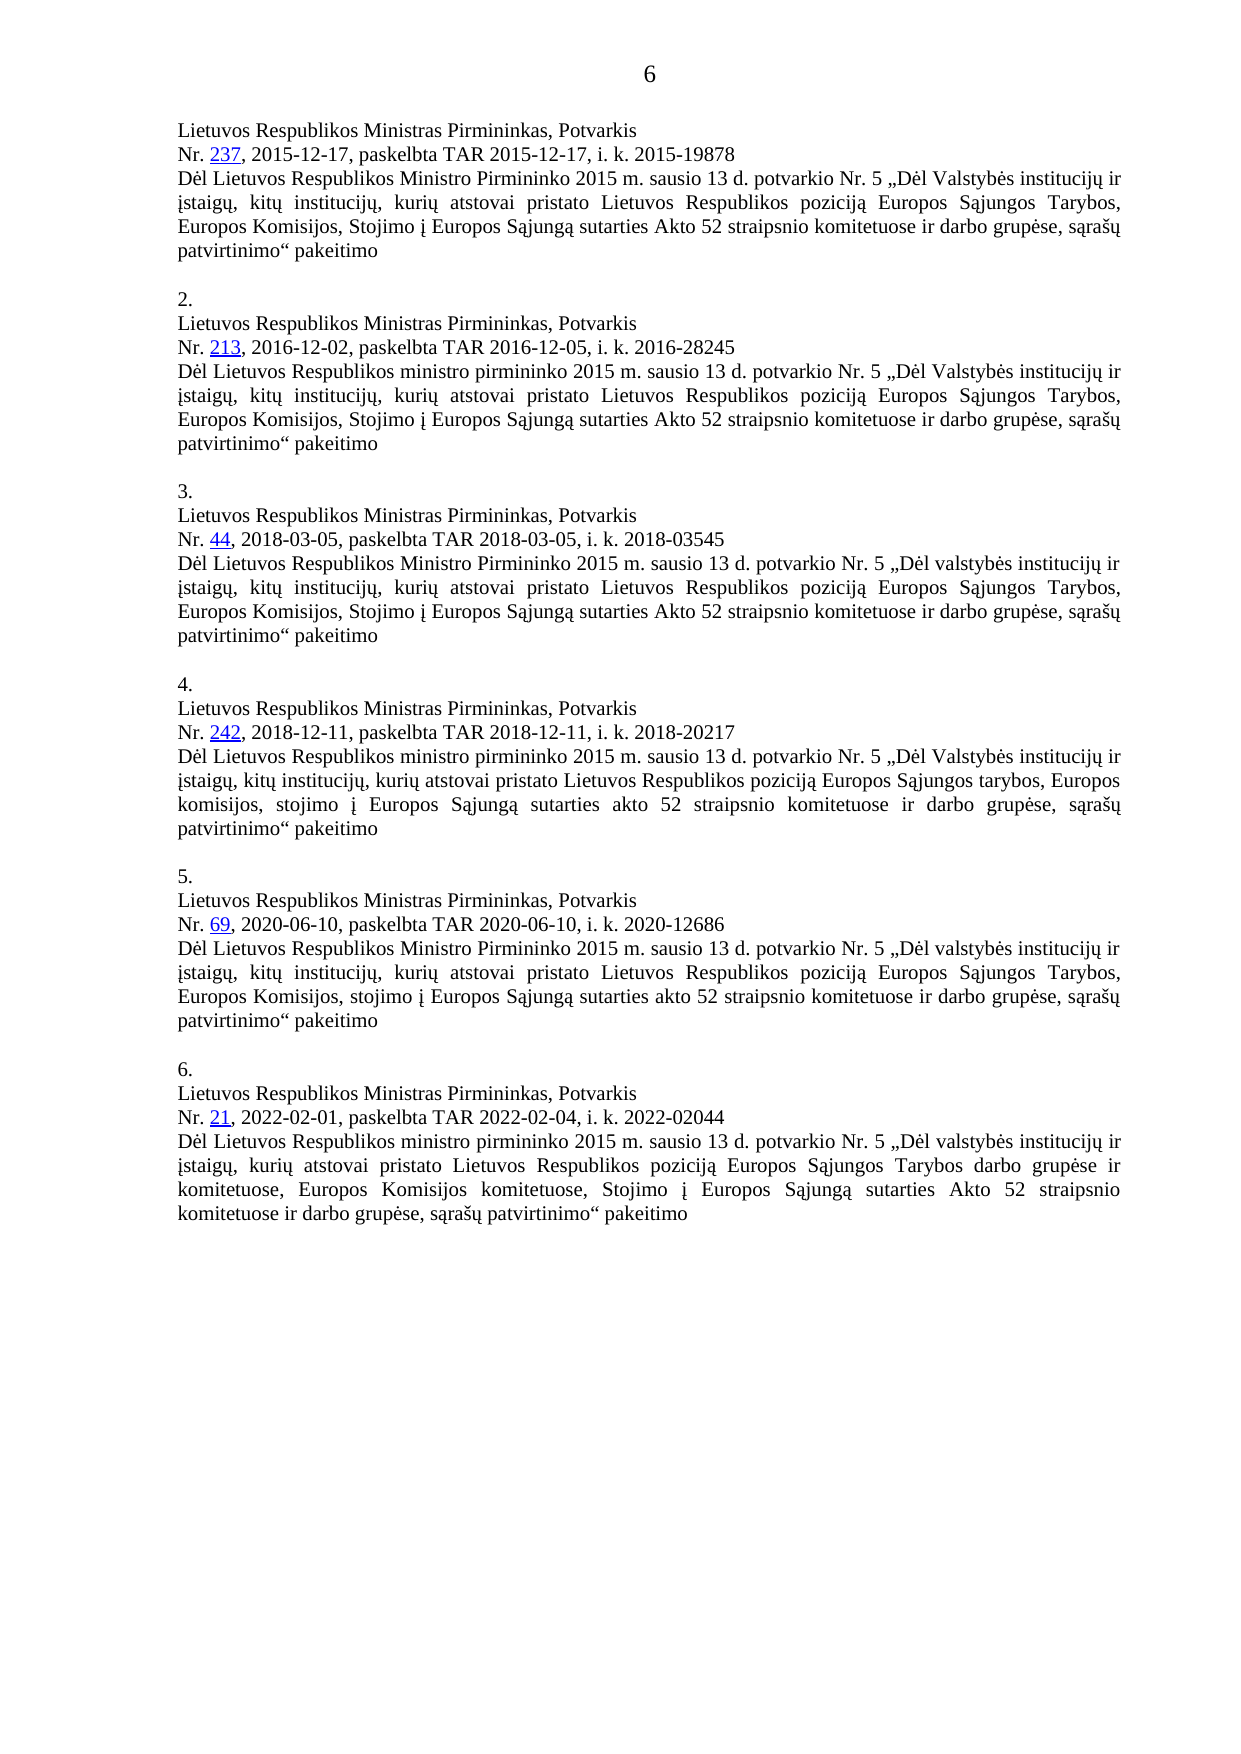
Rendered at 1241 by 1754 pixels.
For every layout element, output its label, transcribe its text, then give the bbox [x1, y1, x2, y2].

text Lietuvos Respublikos Ministras Pirmininkas, Potvarkis [177, 503, 1122, 527]
text Nr. 44, 2018-03-05, paskelbta TAR 2018-03-05, i. k. 2018-03545 [177, 527, 1122, 551]
text 5. [177, 864, 1122, 888]
text 3. [177, 479, 1122, 503]
text Nr. 213, 2016-12-02, paskelbta TAR 2016-12-05, i. k. 2016-28245 [177, 335, 1122, 359]
text 2. [177, 287, 1122, 311]
text Lietuvos Respublikos Ministras Pirmininkas, Potvarkis [177, 696, 1122, 720]
text Lietuvos Respublikos Ministras Pirmininkas, Potvarkis [177, 1081, 1122, 1105]
text Dėl Lietuvos Respublikos ministro pirmininko 2015 m. sausio 13 d. potvarkio Nr. 5 „Dėl valstybės institucijų ir įstaigų, kurių atstovai pristato Lietuvos Respublikos poziciją Europos Sąjungos Tarybos darbo grupėse ir komitetuose, Europos Komisijos komitetuose, Stojimo į Europos Sąjungą sutarties Akto 52 straipsnio komitetuose ir darbo grupėse, sąrašų patvirtinimo“ pakeitimo [177, 1129, 1122, 1225]
text Lietuvos Respublikos Ministras Pirmininkas, Potvarkis [177, 118, 1122, 142]
text Nr. 21, 2022-02-01, paskelbta TAR 2022-02-04, i. k. 2022-02044 [177, 1105, 1122, 1129]
text Dėl Lietuvos Respublikos ministro pirmininko 2015 m. sausio 13 d. potvarkio Nr. 5 „Dėl Valstybės institucijų ir įstaigų, kitų institucijų, kurių atstovai pristato Lietuvos Respublikos poziciją Europos Sąjungos Tarybos, Europos Komisijos, Stojimo į Europos Sąjungą sutarties Akto 52 straipsnio komitetuose ir darbo grupėse, sąrašų patvirtinimo“ pakeitimo [177, 359, 1122, 455]
text Dėl Lietuvos Respublikos Ministro Pirmininko 2015 m. sausio 13 d. potvarkio Nr. 5 „Dėl valstybės institucijų ir įstaigų, kitų institucijų, kurių atstovai pristato Lietuvos Respublikos poziciją Europos Sąjungos Tarybos, Europos Komisijos, stojimo į Europos Sąjungą sutarties akto 52 straipsnio komitetuose ir darbo grupėse, sąrašų patvirtinimo“ pakeitimo [177, 936, 1122, 1032]
text Nr. 242, 2018-12-11, paskelbta TAR 2018-12-11, i. k. 2018-20217 [177, 720, 1122, 744]
text Nr. 69, 2020-06-10, paskelbta TAR 2020-06-10, i. k. 2020-12686 [177, 912, 1122, 936]
text 6. [177, 1057, 1122, 1081]
text Nr. 237, 2015-12-17, paskelbta TAR 2015-12-17, i. k. 2015-19878 [177, 142, 1122, 166]
text Dėl Lietuvos Respublikos Ministro Pirmininko 2015 m. sausio 13 d. potvarkio Nr. 5 „Dėl Valstybės institucijų ir įstaigų, kitų institucijų, kurių atstovai pristato Lietuvos Respublikos poziciją Europos Sąjungos Tarybos, Europos Komisijos, Stojimo į Europos Sąjungą sutarties Akto 52 straipsnio komitetuose ir darbo grupėse, sąrašų patvirtinimo“ pakeitimo [177, 166, 1122, 262]
text Dėl Lietuvos Respublikos ministro pirmininko 2015 m. sausio 13 d. potvarkio Nr. 5 „Dėl Valstybės institucijų ir įstaigų, kitų institucijų, kurių atstovai pristato Lietuvos Respublikos poziciją Europos Sąjungos tarybos, Europos komisijos, stojimo į Europos Sąjungą sutarties akto 52 straipsnio komitetuose ir darbo grupėse, sąrašų patvirtinimo“ pakeitimo [177, 744, 1122, 840]
text Dėl Lietuvos Respublikos Ministro Pirmininko 2015 m. sausio 13 d. potvarkio Nr. 5 „Dėl valstybės institucijų ir įstaigų, kitų institucijų, kurių atstovai pristato Lietuvos Respublikos poziciją Europos Sąjungos Tarybos, Europos Komisijos, Stojimo į Europos Sąjungą sutarties Akto 52 straipsnio komitetuose ir darbo grupėse, sąrašų patvirtinimo“ pakeitimo [177, 551, 1122, 647]
text Lietuvos Respublikos Ministras Pirmininkas, Potvarkis [177, 311, 1122, 335]
text Lietuvos Respublikos Ministras Pirmininkas, Potvarkis [177, 888, 1122, 912]
text 4. [177, 672, 1122, 696]
